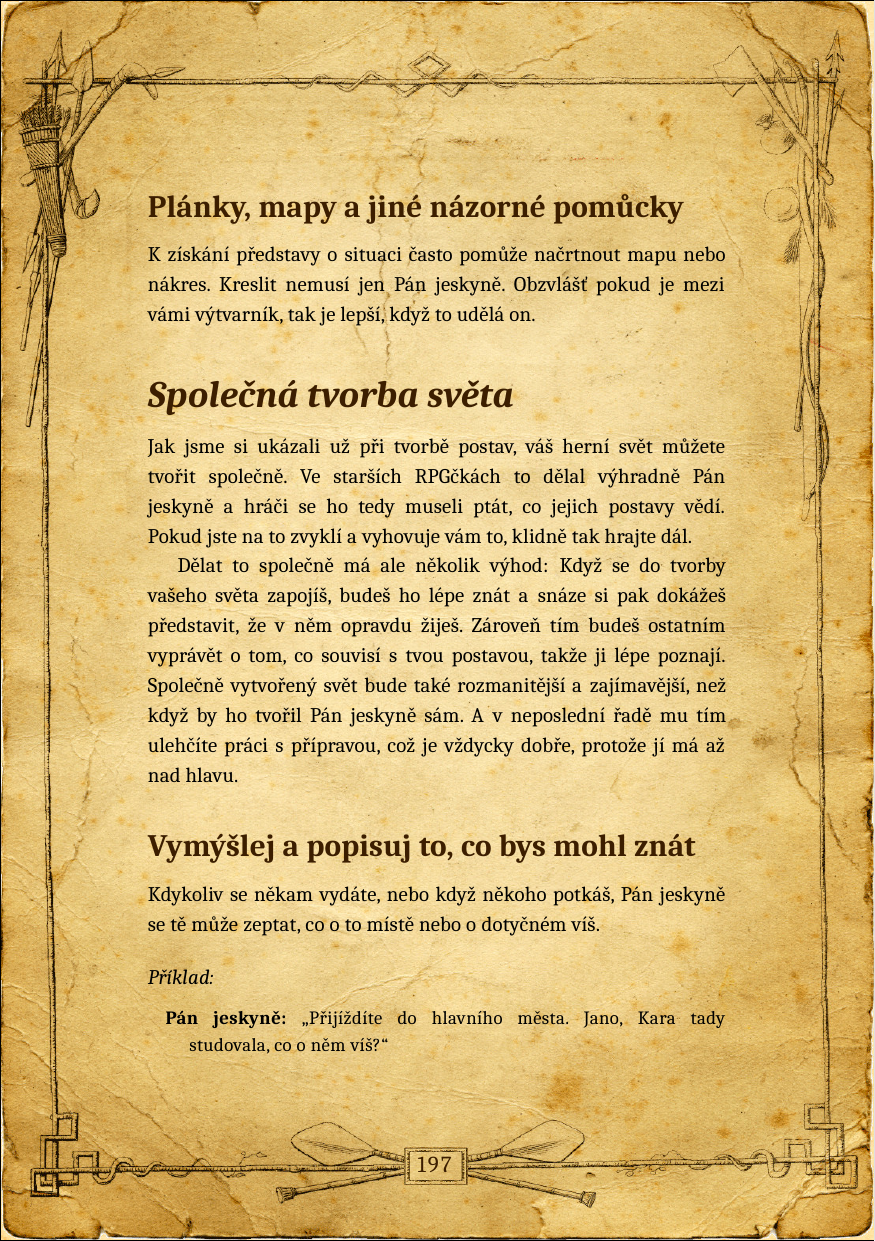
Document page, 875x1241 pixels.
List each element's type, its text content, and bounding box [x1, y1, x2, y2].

subtitle Plánky, mapy a⁠ jiné názorné pomůcky [148, 189, 726, 225]
text Jak jsme si ukázali už při tvorbě postav, váš herní svět můžete tvořit společně. Ve starších RPGčkách to dělal výhradně Pán jeskyně a⁠ hráči se ho tedy museli ptát, co jejich postavy vědí. Pokud jste na to zvyklí a⁠ vyhovuje vám to, klidně tak hrajte dál. Dělat to společně má ale několik výhod: Když se do tvorby vašeho světa zapojíš, budeš ho lépe znát a⁠ snáze si pak dokážeš představit, že v⁠ něm opravdu žiješ. Zároveň tím budeš ostatním vyprávět o⁠ tom, co souvisí s⁠ tvou postavou, takže ji lépe poznají. Společně vytvořený svět bude také rozmanitější a⁠ zajímavější, než když by ho tvořil Pán jeskyně sám. A⁠ v⁠ neposlední řadě mu tím ulehčíte práci s⁠ přípravou, což je vždycky dobře, protože jí má až nad hlavu. [148, 434, 726, 787]
picture [1, 1, 874, 1240]
text Příklad: [148, 966, 726, 990]
text Pán jeskyně: „Přijíždíte do hlavního města. Jano, Kara tady studovala, co o⁠ něm víš?“ [165, 1007, 726, 1056]
subtitle Vymýšlej a⁠ popisuj to, co bys mohl znát [148, 829, 726, 865]
text K⁠ získání představy o⁠ situaci často pomůže načrtnout mapu nebo nákres. Kreslit nemusí jen Pán jeskyně. Obzvlášť pokud je mezi vámi výtvarník, tak je lepší, když to udělá on. [148, 243, 726, 326]
subtitle Společná tvorba světa [148, 374, 726, 417]
text Kdykoliv se někam vydáte, nebo když někoho potkáš, Pán jeskyně se tě může zeptat, co o⁠ to místě nebo o⁠ dotyčném víš. [148, 882, 726, 936]
